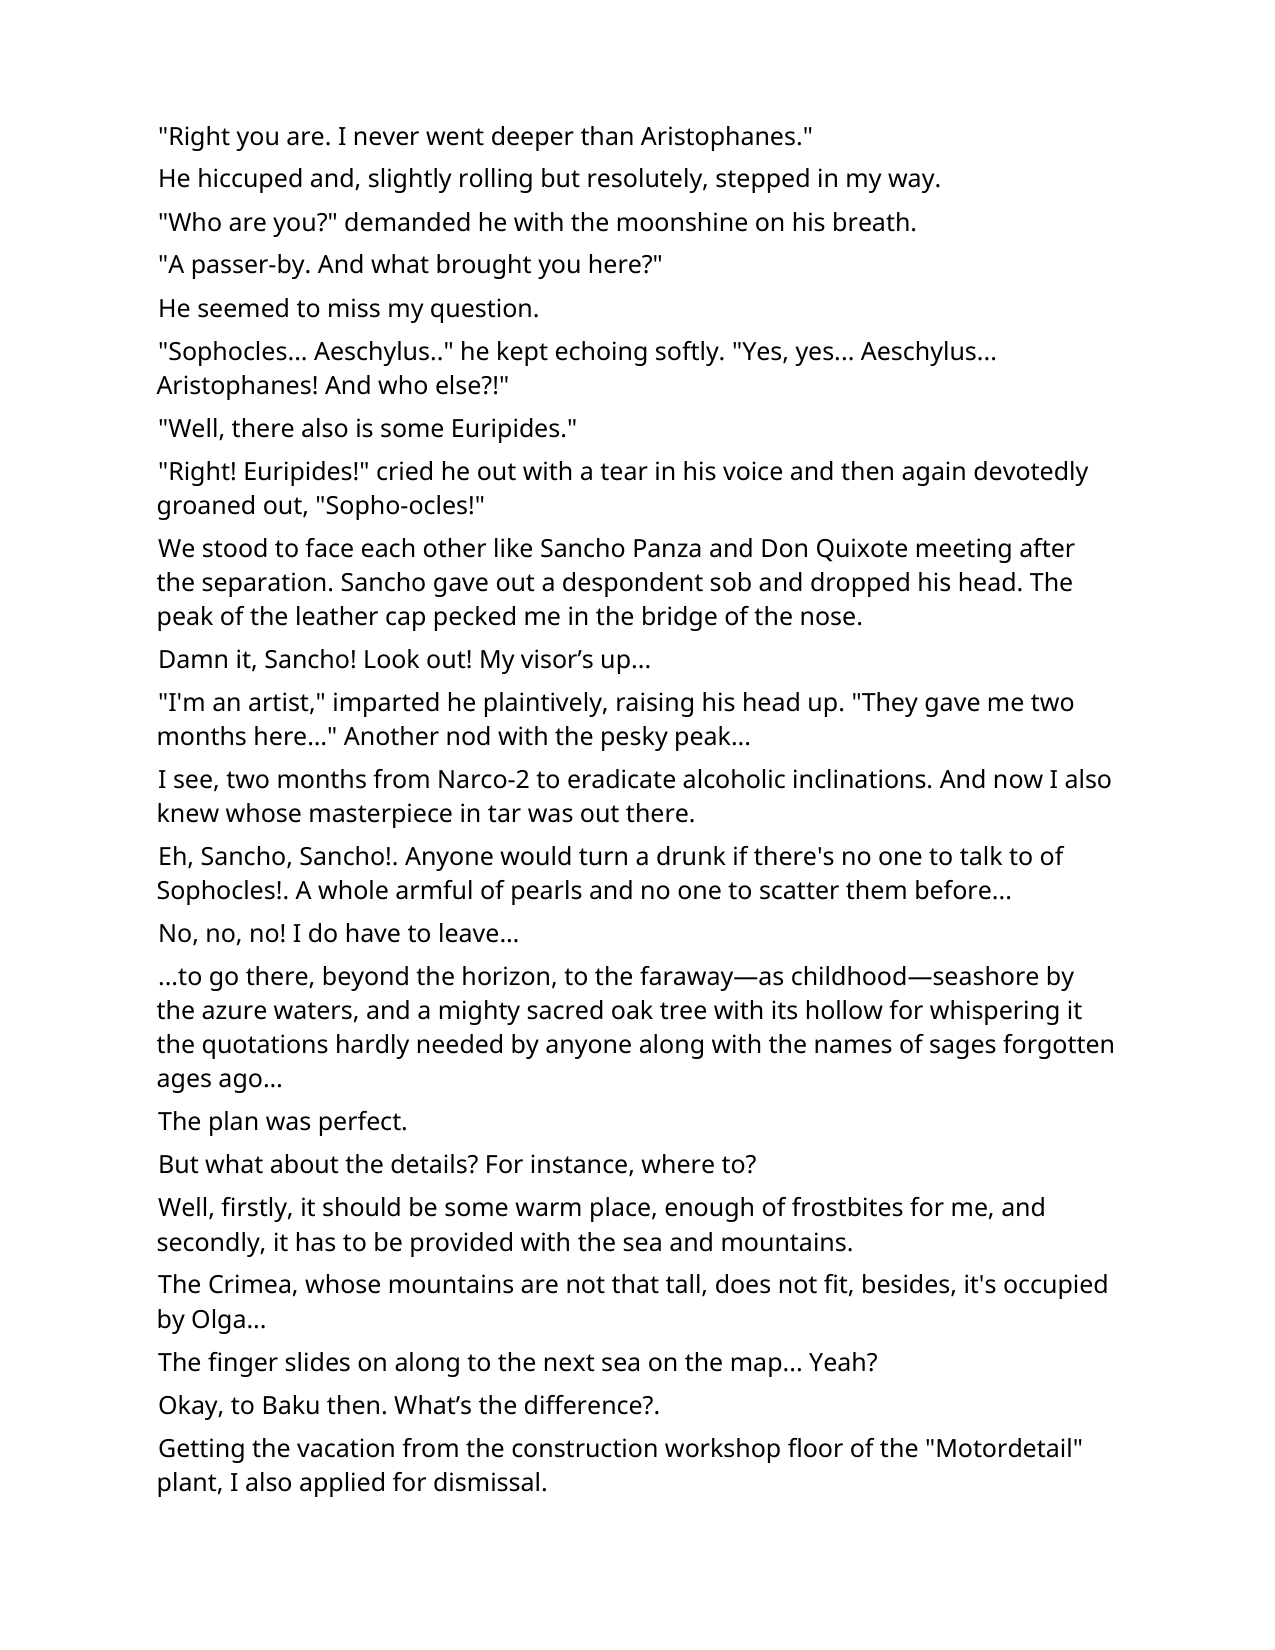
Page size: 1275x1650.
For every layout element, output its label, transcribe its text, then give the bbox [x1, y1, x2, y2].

text "Who are you?" demanded he with the moonshine on his breath. [156, 204, 1118, 238]
text Okay, to Baku then. What’s the difference?. [156, 1387, 1118, 1421]
text "Sophocles... Aeschylus.." he kept echoing softly. "Yes, yes... Aeschylus... Aristophanes! And who else?!" [156, 333, 1118, 401]
text Damn it, Sancho! Look out! My visor’s up... [156, 642, 1118, 676]
text Getting the vacation from the construction workshop floor of the "Motordetail" plant, I also applied for dismissal. [156, 1430, 1118, 1498]
text No, no, no! I do have to leave… [156, 916, 1118, 950]
text "A passer-by. And what brought you here?" [156, 247, 1118, 281]
text "I'm an artist," imparted he plaintively, raising his head up. "They gave me two months here…" Another nod with the pesky peak... [156, 684, 1118, 753]
text "Well, there also is some Euripides." [156, 410, 1118, 444]
text I see, two months from Narco-2 to eradicate alcoholic inclinations. And now I also knew whose masterpiece in tar was out there. [156, 762, 1118, 830]
text ...to go there, beyond the horizon, to the faraway—as childhood—seashore by the azure waters, and a mighty sacred oak tree with its hollow for whispering it the quotations hardly needed by anyone along with the names of sages forgotten ages ago… [156, 959, 1118, 1095]
text He seemed to miss my question. [156, 290, 1118, 324]
text Well, firstly, it should be some warm place, enough of frostbites for me, and secondly, it has to be provided with the sea and mountains. [156, 1190, 1118, 1258]
text The plan was perfect. [156, 1104, 1118, 1138]
text The Crimea, whose mountains are not that tall, does not fit, besides, it's occupied by Olga... [156, 1267, 1118, 1335]
text The finger slides on along to the next sea on the map... Yeah? [156, 1344, 1118, 1378]
text "Right! Euripides!" cried he out with a tear in his voice and then again devotedly groaned out, "Sopho-ocles!" [156, 453, 1118, 521]
text Eh, Sancho, Sancho!. Anyone would turn a drunk if there's no one to talk to of Sophocles!. A whole armful of pearls and no one to scatter them before... [156, 839, 1118, 907]
text We stood to face each other like Sancho Panza and Don Quixote meeting after the separation. Sancho gave out a despondent sob and dropped his head. The peak of the leather cap pecked me in the bridge of the nose. [156, 530, 1118, 633]
text But what about the details? For instance, where to? [156, 1147, 1118, 1181]
text He hiccuped and, slightly rolling but resolutely, stepped in my way. [156, 161, 1118, 195]
text "Right you are. I never went deeper than Aristophanes." [156, 118, 1118, 152]
